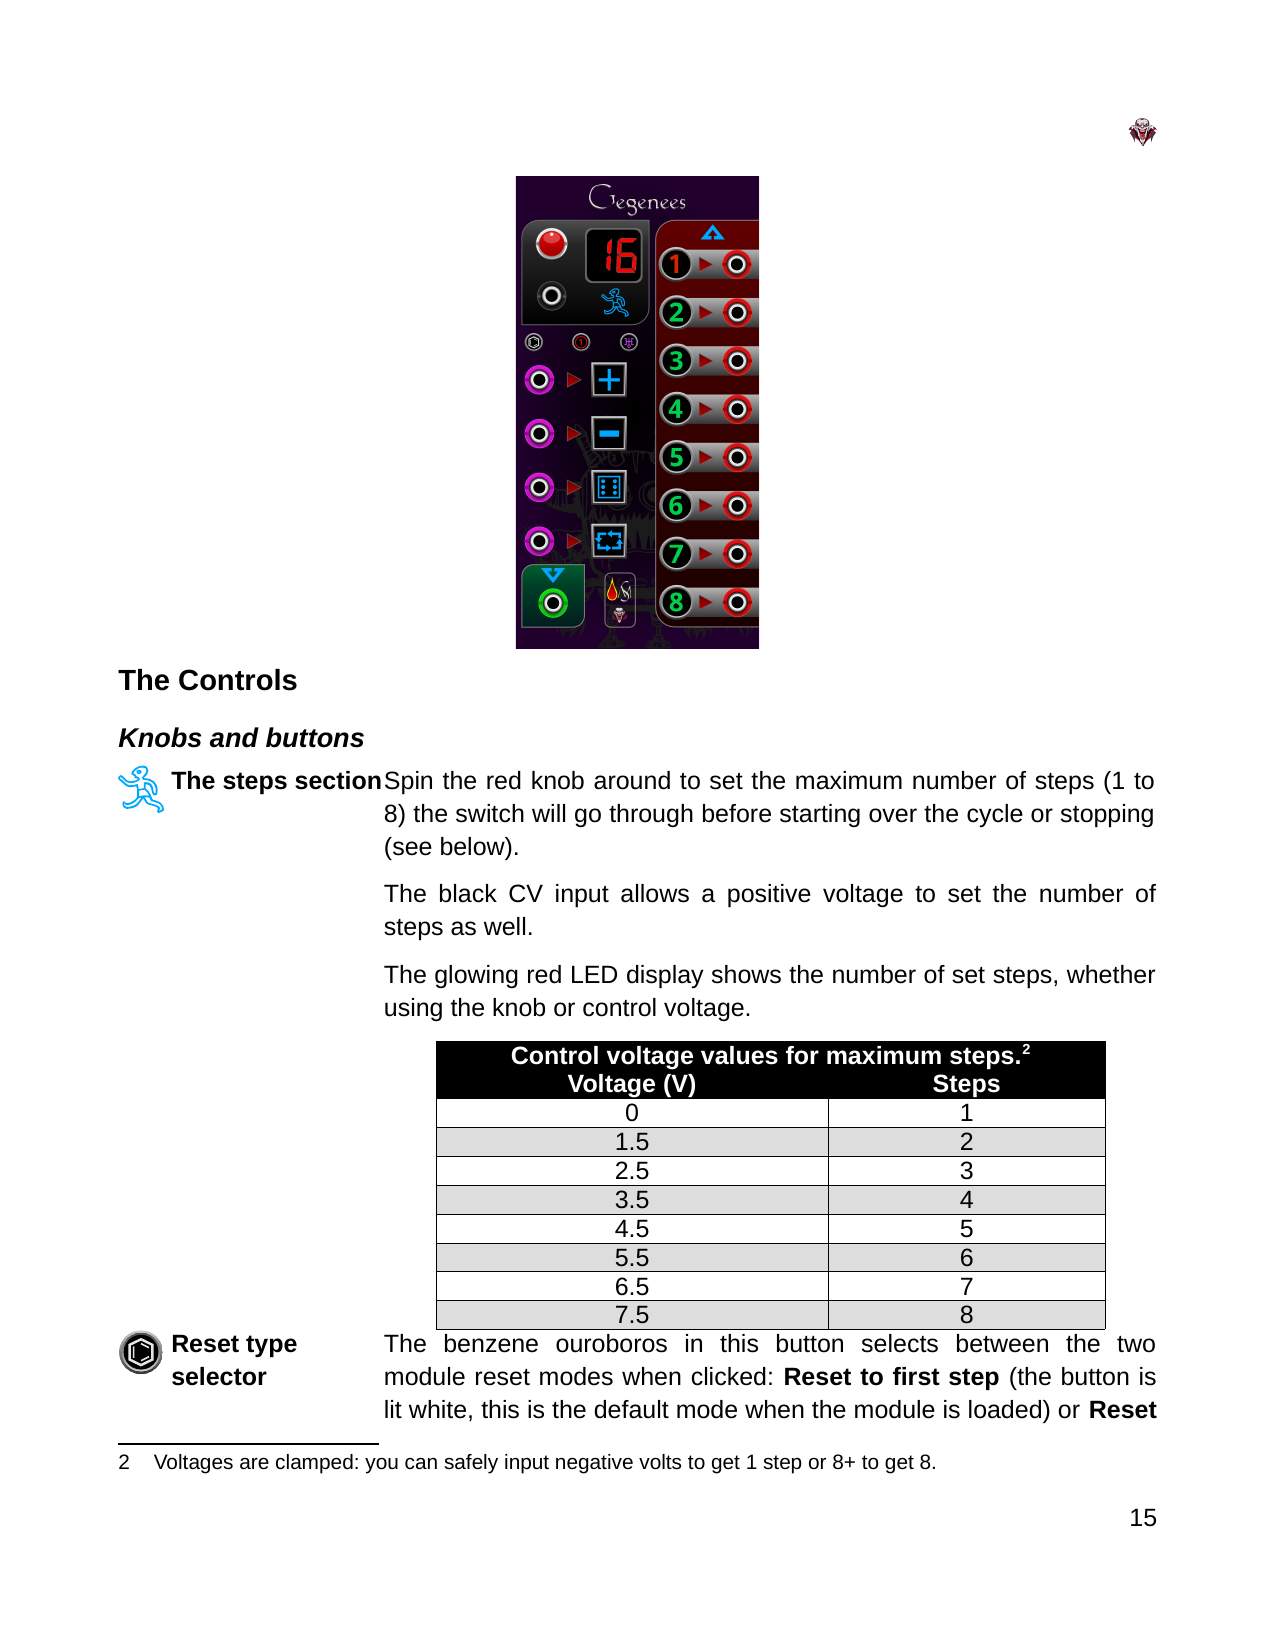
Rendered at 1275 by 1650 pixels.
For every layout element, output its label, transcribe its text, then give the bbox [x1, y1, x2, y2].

table_cell 2.5 [437, 1157, 828, 1185]
table_cell [118, 1329, 171, 1424]
table_cell 7 [829, 1272, 1105, 1300]
table_header The steps section [171, 766, 384, 1329]
table_cell The benzene ouroboros in this button selects between the two module reset modes when clicked: Reset to first step (the button is lit white, this is the default mode when the module is loaded) or Reset [384, 1329, 1157, 1424]
picture [515, 176, 760, 649]
table_cell 5 [829, 1215, 1105, 1242]
table_cell 0 [437, 1099, 828, 1127]
table_cell 6.5 [437, 1272, 828, 1300]
subtitle The Controls [118, 649, 1157, 697]
table_cell 4.5 [437, 1215, 828, 1242]
subtitle Knobs and buttons [118, 722, 1157, 753]
table_cell Reset type selector [171, 1329, 384, 1424]
table_header [130, 768, 149, 788]
table_cell 1 [829, 1099, 1105, 1127]
table_header [118, 766, 137, 781]
table_cell 3 [829, 1157, 1105, 1185]
table_header Spin the red knob around to set the maximum number of steps (1 to 8) the switch will go through before starting over the cycle or stopping (see below). The black CV input allows a positive voltage to set the number of steps as well. The glowing red LED display shows the number of set steps, whether using the knob or control voltage. [384, 766, 1157, 1329]
table_header [139, 790, 148, 795]
table_header [118, 766, 171, 1329]
